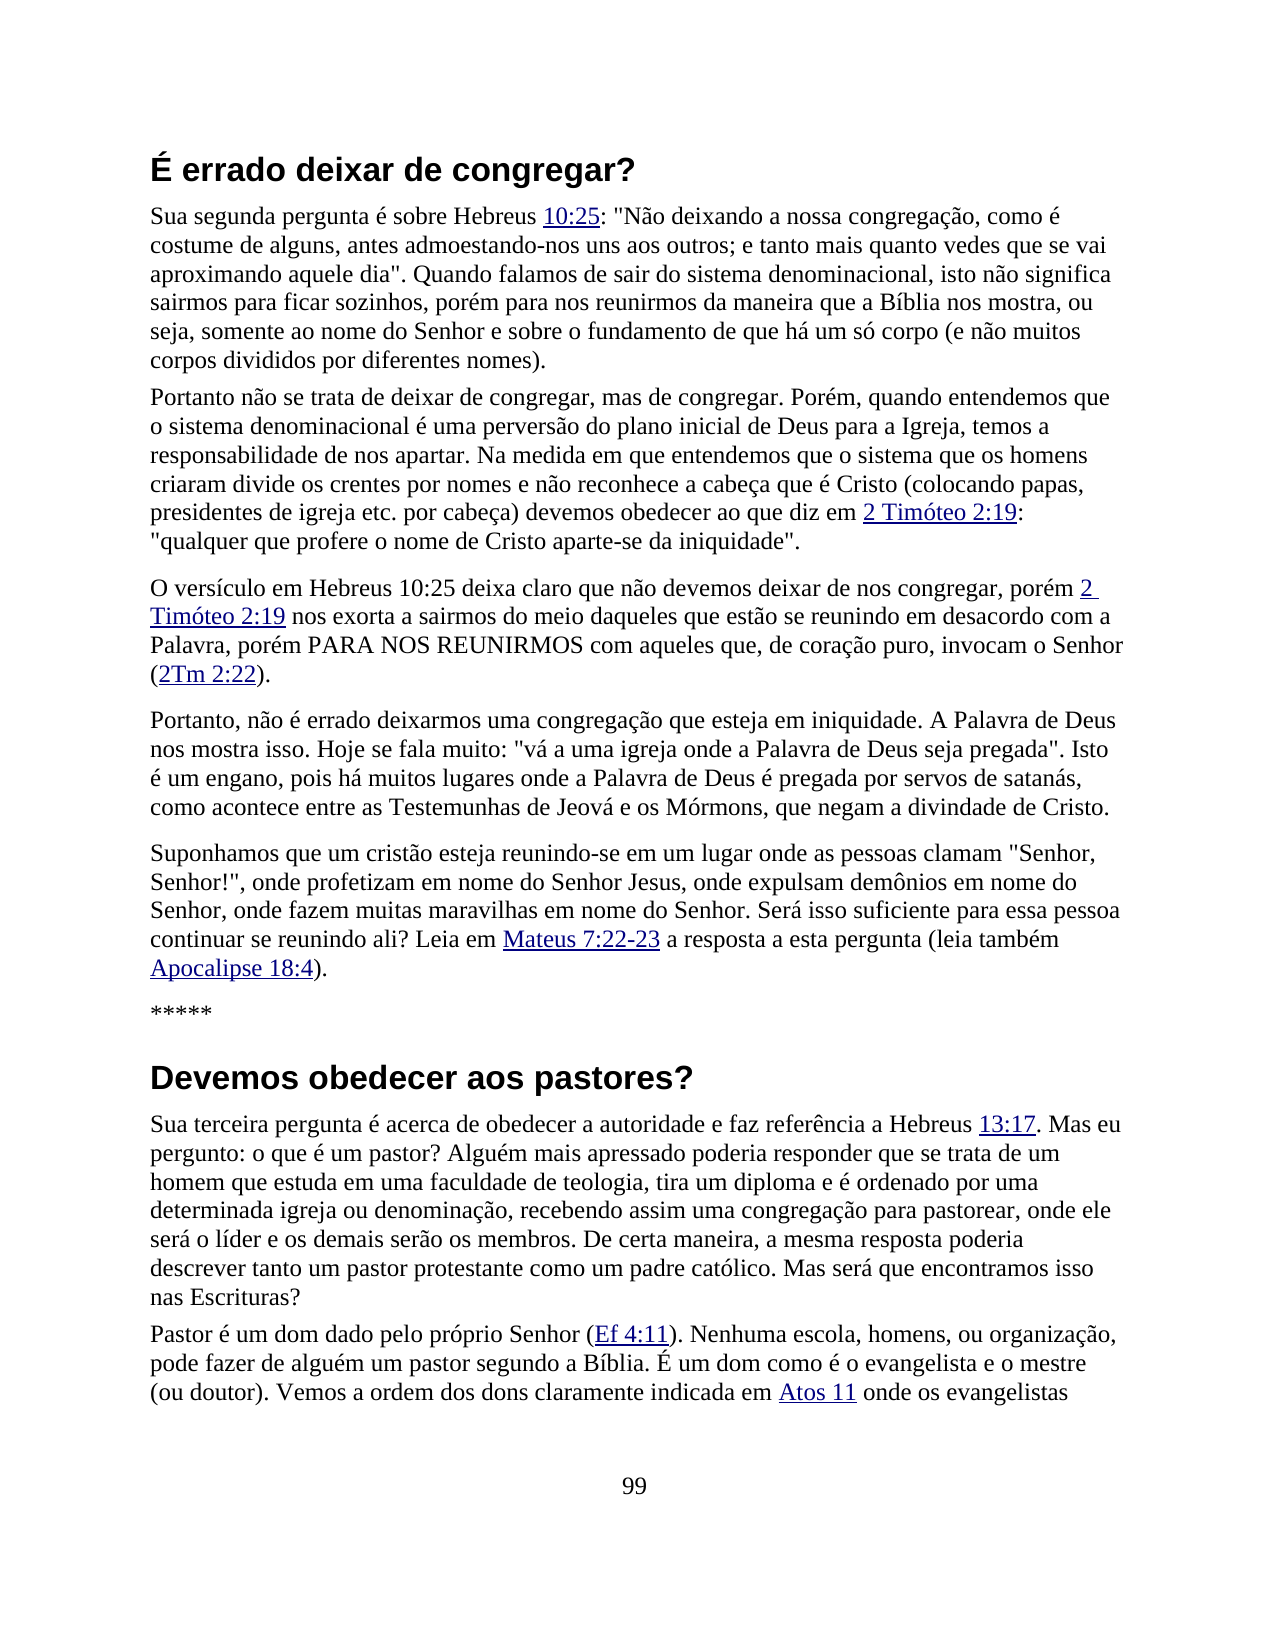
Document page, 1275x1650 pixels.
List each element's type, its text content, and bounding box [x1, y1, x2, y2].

text Suponhamos que um cristão esteja reunindo-se em um lugar onde as pessoas clamam "Senhor, Senhor!", onde profetizam em nome do Senhor Jesus, onde expulsam demônios em nome do Senhor, onde fazem muitas maravilhas em nome do Senhor. Será isso suficiente para essa pessoa continuar se reunindo ali? Leia em Mateus 7:22-23 a resposta a esta pergunta (leia também Apocalipse 18:4). [150, 838, 1125, 982]
subtitle Devemos obedecer aos pastores? [150, 1058, 1125, 1097]
text Sua terceira pergunta é acerca de obedecer a autoridade e faz referência a Hebreus 13:17. Mas eu pergunto: o que é um pastor? Alguém mais apressado poderia responder que se trata de um homem que estuda em uma faculdade de teologia, tira um diploma e é ordenado por uma determinada igreja ou denominação, recebendo assim uma congregação para pastorear, onde ele será o líder e os demais serão os membros. De certa maneira, a mesma resposta poderia descrever tanto um pastor protestante como um padre católico. Mas será que encontramos isso nas Escrituras? [150, 1109, 1125, 1310]
text Pastor é um dom dado pelo próprio Senhor (Ef 4:11). Nenhuma escola, homens, ou organização, pode fazer de alguém um pastor segundo a Bíblia. É um dom como é o evangelista e o mestre (ou doutor). Vemos a ordem dos dons claramente indicada em Atos 11 onde os evangelistas [150, 1319, 1125, 1406]
text Portanto, não é errado deixarmos uma congregação que esteja em iniquidade. A Palavra de Deus nos mostra isso. Hoje se fala muito: "vá a uma igreja onde a Palavra de Deus seja pregada". Isto é um engano, pois há muitos lugares onde a Palavra de Deus é pregada por servos de satanás, como acontece entre as Testemunhas de Jeová e os Mórmons, que negam a divindade de Cristo. [150, 705, 1125, 820]
text ***** [150, 999, 1125, 1028]
subtitle É errado deixar de congregar? [150, 150, 1125, 189]
text O versículo em Hebreus 10:25 deixa claro que não devemos deixar de nos congregar, porém 2 Timóteo 2:19 nos exorta a sairmos do meio daqueles que estão se reunindo em desacordo com a Palavra, porém PARA NOS REUNIRMOS com aqueles que, de coração puro, invocam o Senhor (2Tm 2:22). [150, 573, 1125, 688]
text Portanto não se trata de deixar de congregar, mas de congregar. Porém, quando entendemos que o sistema denominacional é uma perversão do plano inicial de Deus para a Igreja, temos a responsabilidade de nos apartar. Na medida em que entendemos que o sistema que os homens criaram divide os crentes por nomes e não reconhece a cabeça que é Cristo (colocando papas, presidentes de igreja etc. por cabeça) devemos obedecer ao que diz em 2 Timóteo 2:19: "qualquer que profere o nome de Cristo aparte-se da iniquidade". [150, 382, 1125, 555]
text Sua segunda pergunta é sobre Hebreus 10:25: "Não deixando a nossa congregação, como é costume de alguns, antes admoestando-nos uns aos outros; e tanto mais quanto vedes que se vai aproximando aquele dia". Quando falamos de sair do sistema denominacional, isto não significa sairmos para ficar sozinhos, porém para nos reunirmos da maneira que a Bíblia nos mostra, ou seja, somente ao nome do Senhor e sobre o fundamento de que há um só corpo (e não muitos corpos divididos por diferentes nomes). [150, 201, 1125, 374]
